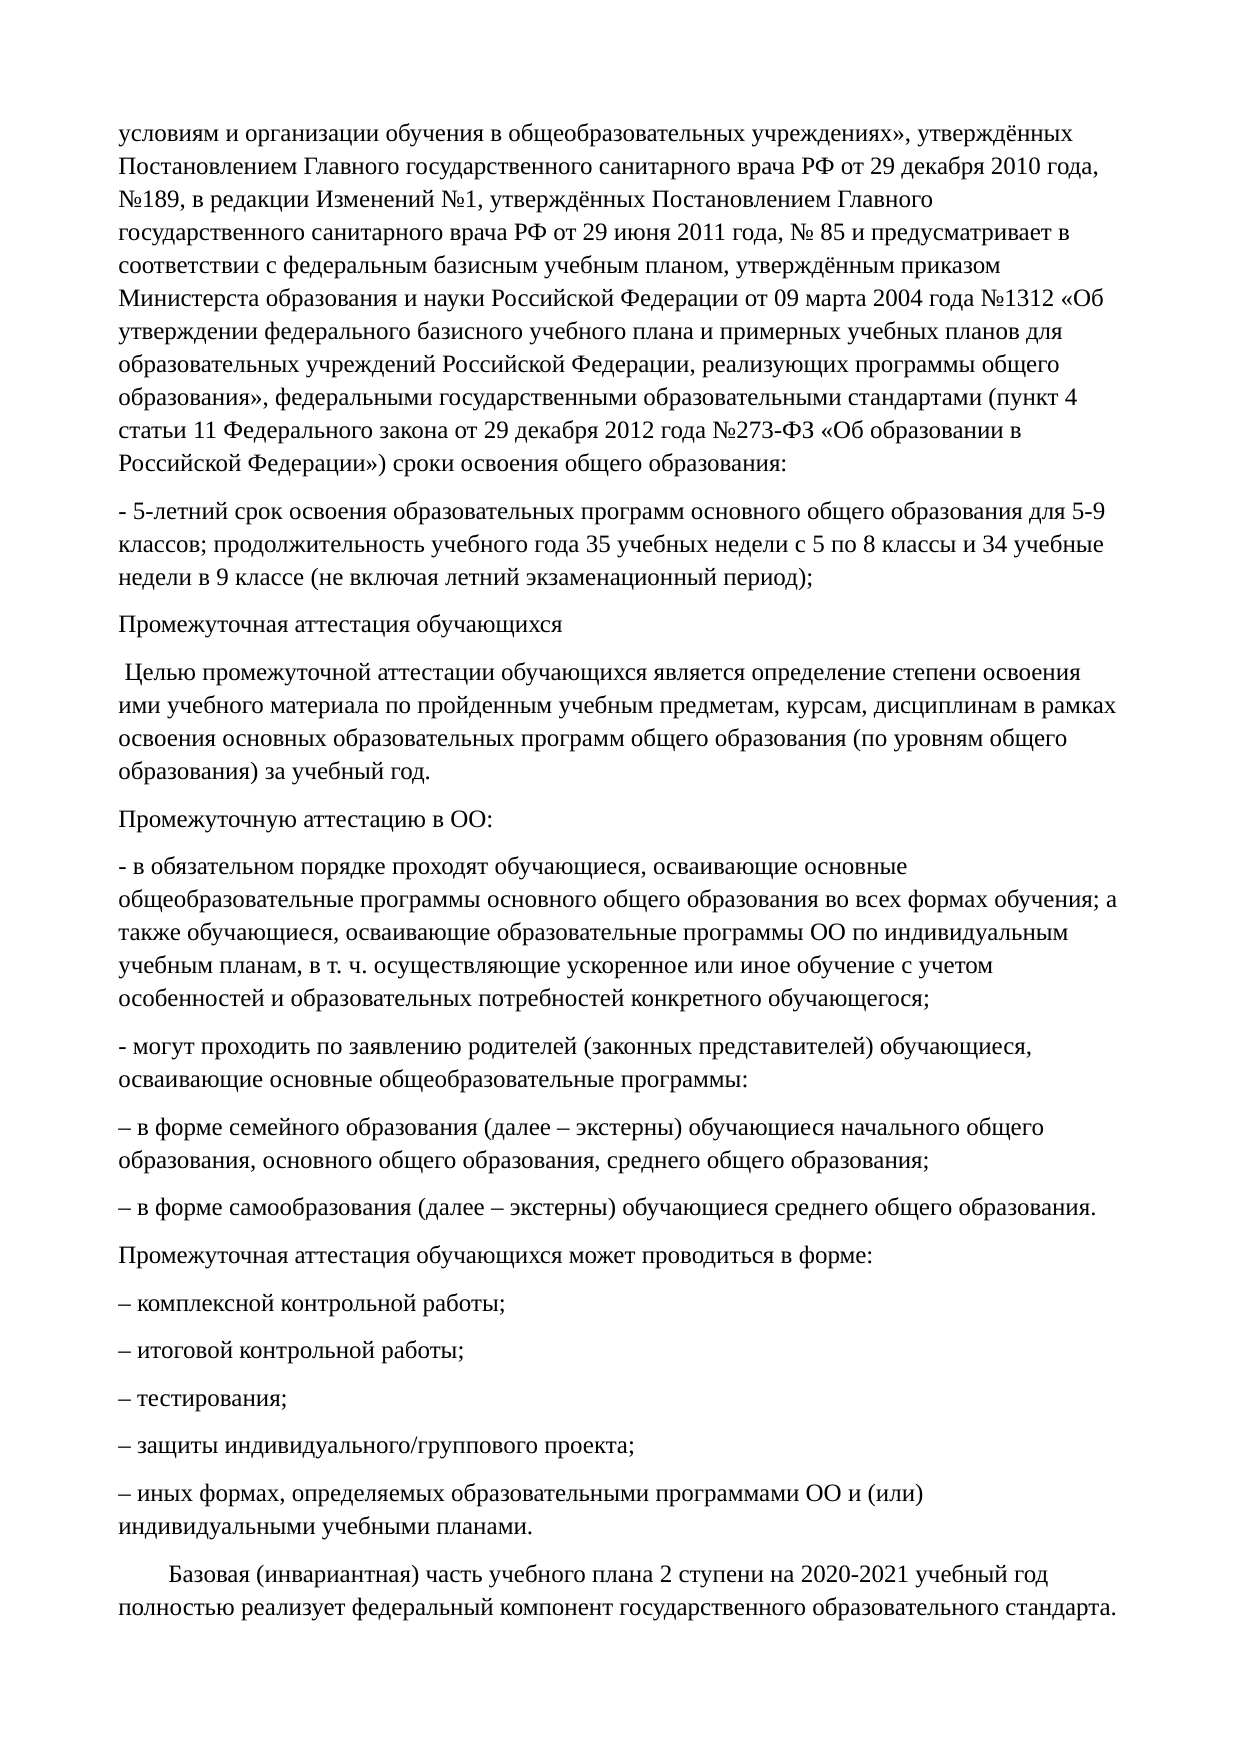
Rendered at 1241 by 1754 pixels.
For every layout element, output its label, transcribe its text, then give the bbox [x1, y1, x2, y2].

text – иных формах, определяемых образовательными программами ОО и (или) индивидуальными учебными планами. [118, 1478, 1122, 1540]
text – итоговой контрольной работы; [118, 1335, 1122, 1364]
text – комплексной контрольной работы; [118, 1288, 1122, 1316]
text – тестирования; [118, 1383, 1122, 1412]
text - 5-летний срок освоения образовательных программ основного общего образования для 5-9 классов; продолжительность учебного года 35 учебных недели с 5 по 8 классы и 34 учебные недели в 9 классе (не включая летний экзаменационный период); [118, 496, 1122, 591]
text условиям и организации обучения в общеобразовательных учреждениях», утверждённых Постановлением Главного государственного санитарного врача РФ от 29 декабря 2010 года, №189, в редакции Изменений №1, утверждённых Постановлением Главного государственного санитарного врача РФ от 29 июня 2011 года, № 85 и предусматривает в соответствии с федеральным базисным учебным планом, утверждённым приказом Министерста образования и науки Российской Федерации от 09 марта 2004 года №1312 «Об утверждении федерального базисного учебного плана и примерных учебных планов для образовательных учреждений Российской Федерации, реализующих программы общего образования», федеральными государственными образовательными стандартами (пункт 4 статьи 11 Федерального закона от 29 декабря 2012 года №273-ФЗ «Об образовании в Российской Федерации») сроки освоения общего образования: [118, 118, 1122, 477]
text Промежуточную аттестацию в ОО: [118, 804, 1122, 833]
text – в форме самообразования (далее – экстерны) обучающиеся среднего общего образования. [118, 1192, 1122, 1221]
text Промежуточная аттестация обучающихся [118, 609, 1122, 638]
text - в обязательном порядке проходят обучающиеся, осваивающие основные общеобразовательные программы основного общего образования во всех формах обучения; а также обучающиеся, осваивающие образовательные программы ОО по индивидуальным учебным планам, в т. ч. осуществляющие ускоренное или иное обучение с учетом особенностей и образовательных потребностей конкретного обучающегося; [118, 851, 1122, 1012]
text Промежуточная аттестация обучающихся может проводиться в форме: [118, 1240, 1122, 1269]
text – в форме семейного образования (далее – экстерны) обучающиеся начального общего образования, основного общего образования, среднего общего образования; [118, 1112, 1122, 1173]
text Целью промежуточной аттестации обучающихся является определение степени освоения ими учебного материала по пройденным учебным предметам, курсам, дисциплинам в рамках освоения основных образовательных программ общего образования (по уровням общего образования) за учебный год. [118, 657, 1122, 785]
text – защиты индивидуального/группового проекта; [118, 1430, 1122, 1459]
text - могут проходить по заявлению родителей (законных представителей) обучающиеся, осваивающие основные общеобразовательные программы: [118, 1031, 1122, 1093]
text Базовая (инвариантная) часть учебного плана 2 ступени на 2020-2021 учебный год полностью реализует федеральный компонент государственного образовательного стандарта. [118, 1559, 1122, 1620]
